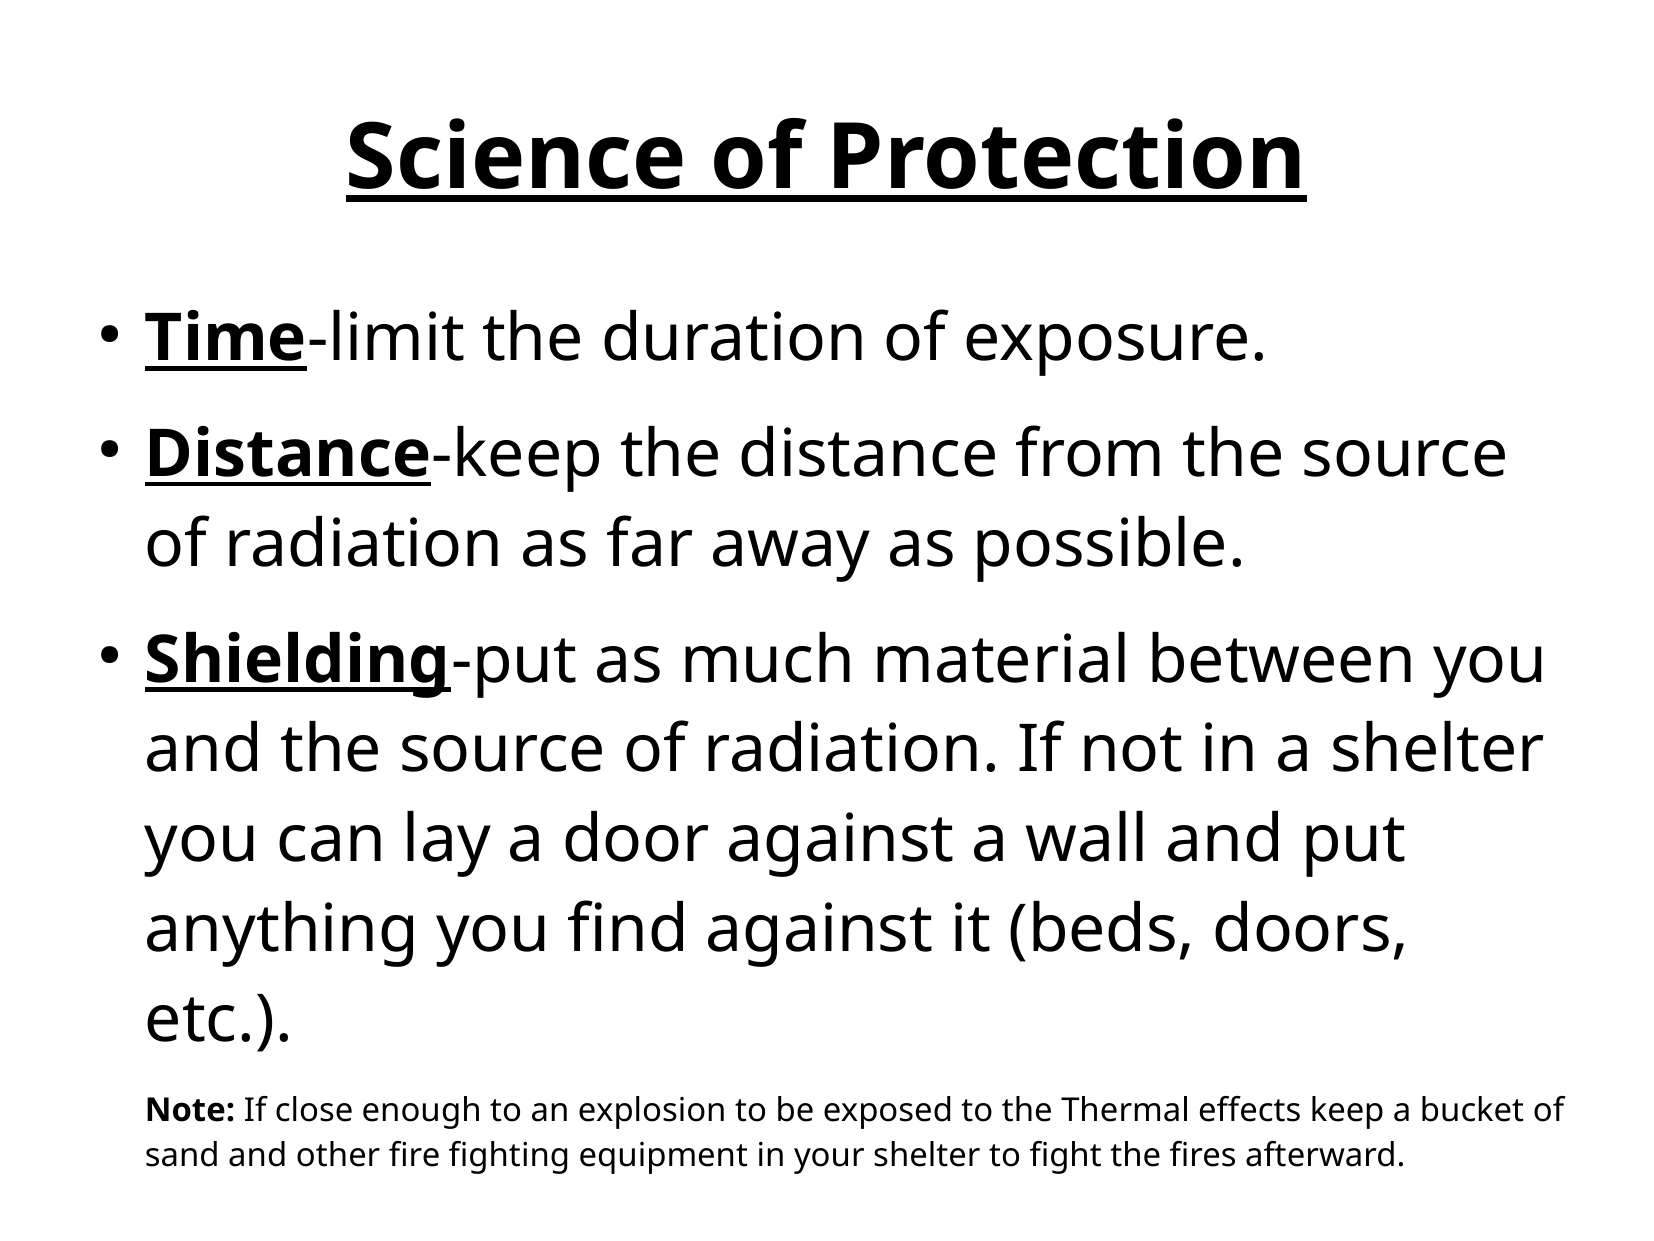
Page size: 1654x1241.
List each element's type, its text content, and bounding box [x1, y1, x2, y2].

list Time-limit the duration of exposure. Distance-keep the distance from the source of radiation as far away as possible. Shielding-put as much material between you and the source of radiation. If not in a shelter you can lay a door against a wall and put anything you find against it (beds, doors, etc.). Note: If close enough to an explosion to be exposed to the Thermal effects keep a bucket of sand and other fire fighting equipment in your shelter to fight the fires afterward. [82, 290, 1571, 1186]
title Science of Protection [82, 49, 1571, 257]
